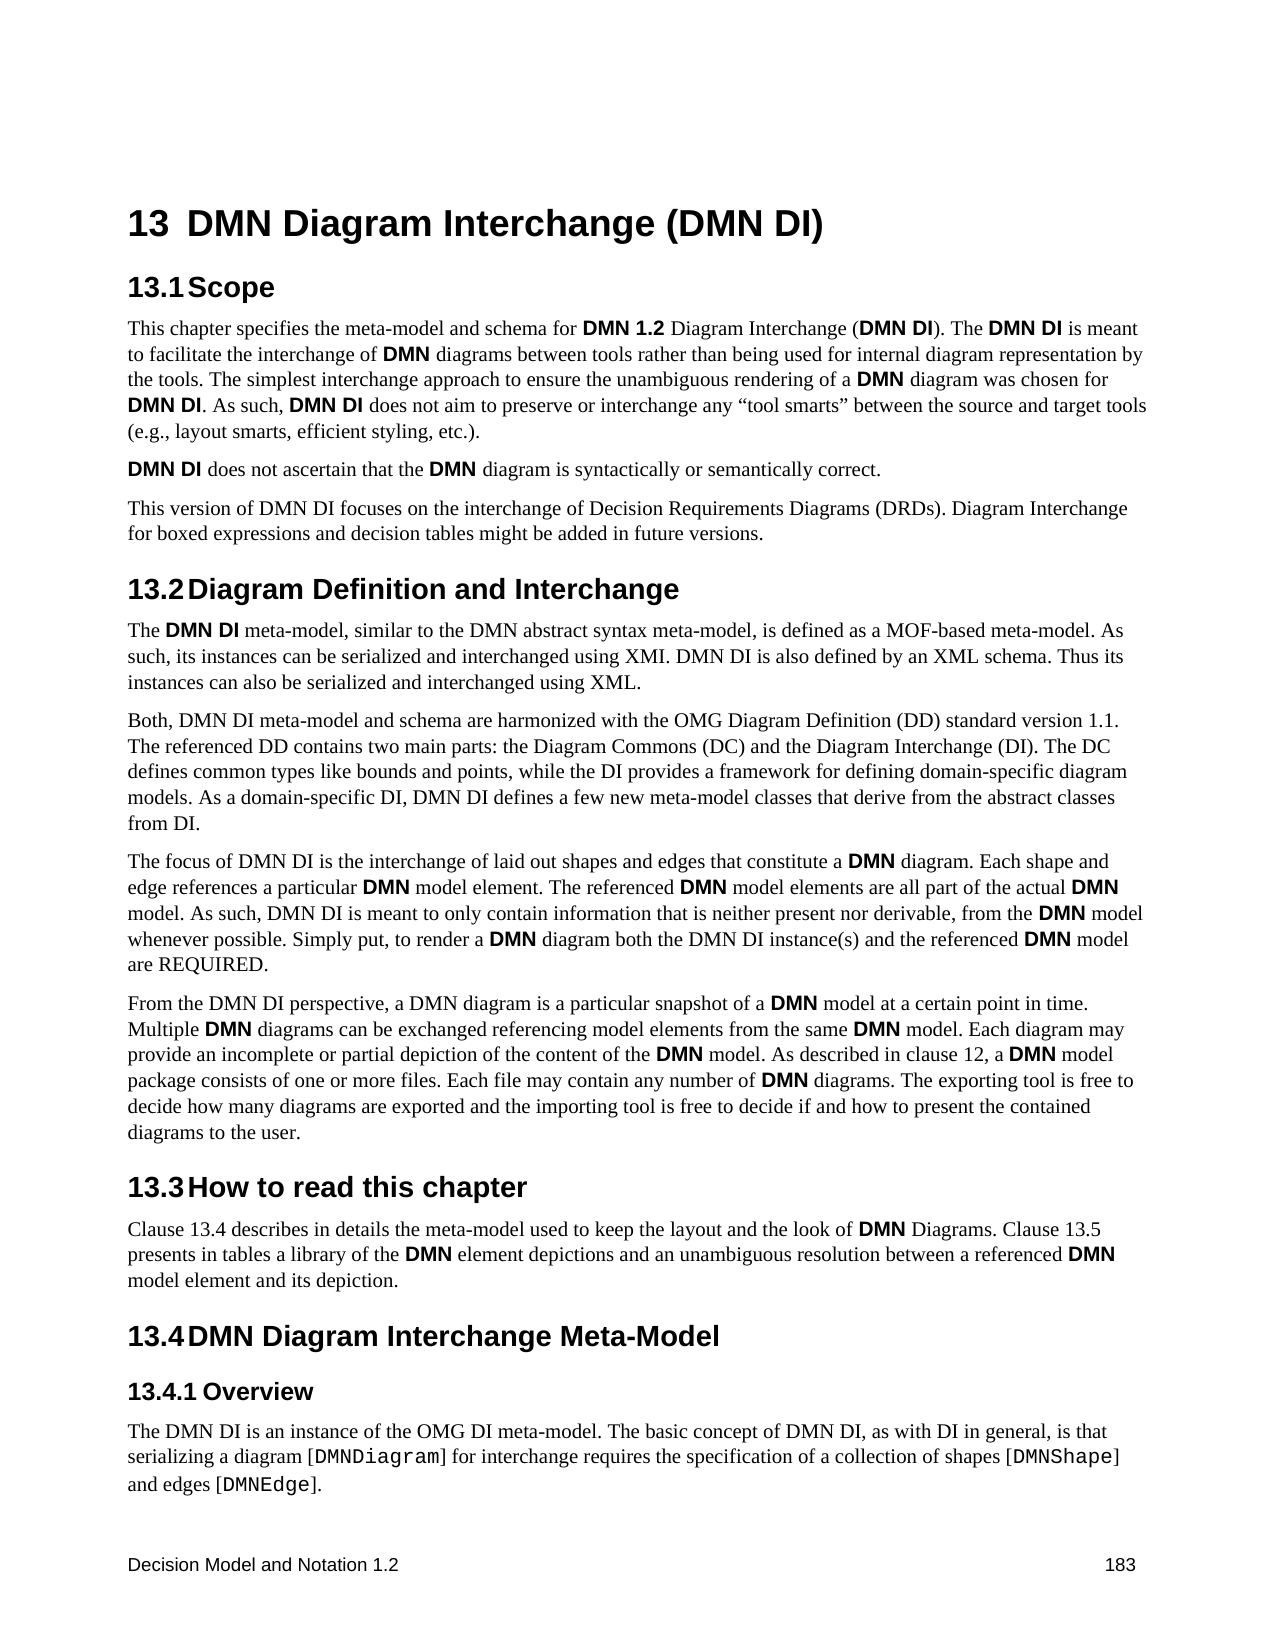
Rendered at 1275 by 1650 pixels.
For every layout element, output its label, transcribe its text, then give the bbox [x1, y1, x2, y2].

text The DMN DI meta-model, similar to the DMN abstract syntax meta-model, is defined as a MOF-based meta-model. As such, its instances can be serialized and interchanged using XMI. DMN DI is also defined by an XML schema. Thus its instances can also be serialized and interchanged using XML. [127, 618, 1147, 694]
text The focus of DMN DI is the interchange of laid out shapes and edges that constitute a DMN diagram. Each shape and edge references a particular DMN model element. The referenced DMN model elements are all part of the actual DMN model. As such, DMN DI is meant to only contain information that is neither present nor derivable, from the DMN model whenever possible. Simply put, to render a DMN diagram both the DMN DI instance(s) and the referenced DMN model are REQUIRED. [127, 849, 1147, 976]
text Both, DMN DI meta-model and schema are harmonized with the OMG Diagram Definition (DD) standard version 1.1. The referenced DD contains two main parts: the Diagram Commons (DC) and the Diagram Interchange (DI). The DC defines common types like bounds and points, while the DI provides a framework for defining domain-specific diagram models. As a domain-specific DI, DMN DI defines a few new meta-model classes that derive from the abstract classes from DI. [127, 708, 1147, 835]
text The DMN DI is an instance of the OMG DI meta-model. The basic concept of DMN DI, as with DI in general, is that serializing a diagram [DMNDiagram] for interchange requires the specification of a collection of shapes [DMNShape] and edges [DMNEdge]. [127, 1418, 1147, 1497]
subtitle Diagram Definition and Interchange [127, 572, 1147, 606]
subtitle How to read this chapter [127, 1170, 1147, 1204]
subtitle DMN Diagram Interchange Meta-Model [127, 1319, 1147, 1352]
subtitle DMN Diagram Interchange (DMN DI) [127, 201, 1147, 244]
subtitle Overview [127, 1377, 1147, 1406]
text This chapter specifies the meta-model and schema for DMN 1.2 Diagram Interchange (DMN DI). The DMN DI is meant to facilitate the interchange of DMN diagrams between tools rather than being used for internal diagram representation by the tools. The simplest interchange approach to ensure the unambiguous rendering of a DMN diagram was chosen for DMN DI. As such, DMN DI does not aim to preserve or interchange any “tool smarts” between the source and target tools (e.g., layout smarts, efficient styling, etc.). [127, 316, 1147, 443]
text From the DMN DI perspective, a DMN diagram is a particular snapshot of a DMN model at a certain point in time. Multiple DMN diagrams can be exchanged referencing model elements from the same DMN model. Each diagram may provide an incomplete or partial depiction of the content of the DMN model. As described in clause 12, a DMN model package consists of one or more files. Each file may contain any number of DMN diagrams. The exporting tool is free to decide how many diagrams are exported and the importing tool is free to decide if and how to present the contained diagrams to the user. [127, 991, 1147, 1144]
text This version of DMN DI focuses on the interchange of Decision Requirements Diagrams (DRDs). Diagram Interchange for boxed expressions and decision tables might be added in future versions. [127, 496, 1147, 545]
text DMN DI does not ascertain that the DMN diagram is syntactically or semantically correct. [127, 457, 1147, 481]
subtitle Scope [127, 269, 1147, 303]
text Clause 13.4 describes in details the meta-model used to keep the layout and the look of DMN Diagrams. Clause 13.5 presents in tables a library of the DMN element depictions and an unambiguous resolution between a referenced DMN model element and its depiction. [127, 1216, 1147, 1292]
